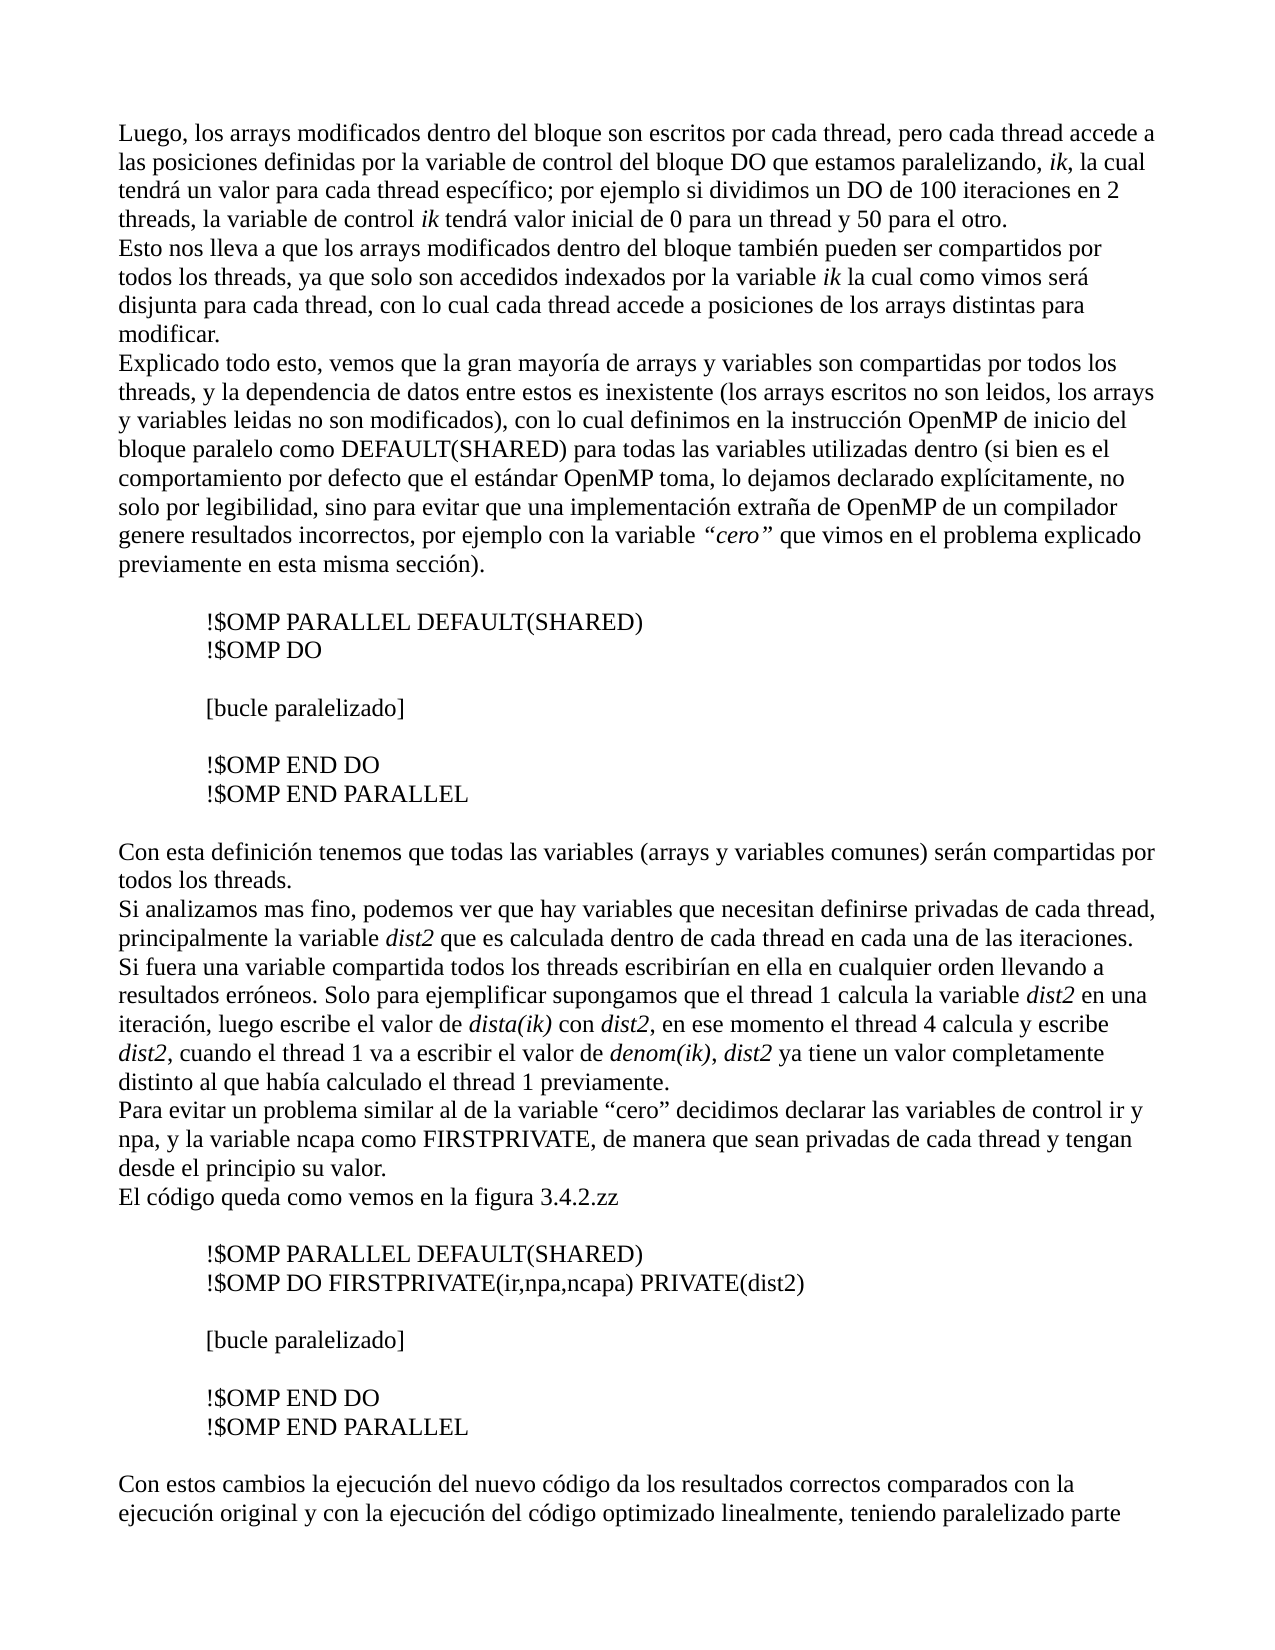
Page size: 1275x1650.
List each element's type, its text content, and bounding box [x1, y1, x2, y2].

text !$OMP PARALLEL DEFAULT(SHARED) [206, 1239, 1157, 1268]
text Explicado todo esto, vemos que la gran mayoría de arrays y variables son compartidas por todos los threads, y la dependencia de datos entre estos es inexistente (los arrays escritos no son leidos, los arrays y variables leidas no son modificados), con lo cual definimos en la instrucción OpenMP de inicio del bloque paralelo como DEFAULT(SHARED) para todas las variables utilizadas dentro (si bien es el comportamiento por defecto que el estándar OpenMP toma, lo dejamos declarado explícitamente, no solo por legibilidad, sino para evitar que una implementación extraña de OpenMP de un compilador genere resultados incorrectos, por ejemplo con la variable “cero” que vimos en el problema explicado previamente en esta misma sección). [118, 348, 1157, 578]
text Con estos cambios la ejecución del nuevo código da los resultados correctos comparados con la ejecución original y con la ejecución del código optimizado linealmente, teniendo paralelizado parte [118, 1469, 1157, 1527]
text Esto nos lleva a que los arrays modificados dentro del bloque también pueden ser compartidos por todos los threads, ya que solo son accedidos indexados por la variable ik la cual como vimos será disjunta para cada thread, con lo cual cada thread accede a posiciones de los arrays distintas para modificar. [118, 233, 1157, 348]
text Luego, los arrays modificados dentro del bloque son escritos por cada thread, pero cada thread accede a las posiciones definidas por la variable de control del bloque DO que estamos paralelizando, ik, la cual tendrá un valor para cada thread específico; por ejemplo si dividimos un DO de 100 iteraciones en 2 threads, la variable de control ik tendrá valor inicial de 0 para un thread y 50 para el otro. [118, 118, 1157, 233]
text !$OMP DO FIRSTPRIVATE(ir,npa,ncapa) PRIVATE(dist2) [206, 1268, 1157, 1297]
text !$OMP END PARALLEL [206, 779, 1157, 808]
text Con esta definición tenemos que todas las variables (arrays y variables comunes) serán compartidas por todos los threads. [118, 837, 1157, 894]
text !$OMP DO [206, 636, 1157, 664]
text [bucle paralelizado] [206, 693, 1157, 722]
text !$OMP END DO [206, 1383, 1157, 1412]
text !$OMP END PARALLEL [206, 1412, 1157, 1441]
text Para evitar un problema similar al de la variable “cero” decidimos declarar las variables de control ir y npa, y la variable ncapa como FIRSTPRIVATE, de manera que sean privadas de cada thread y tengan desde el principio su valor. [118, 1096, 1157, 1182]
text !$OMP END DO [206, 751, 1157, 779]
text !$OMP PARALLEL DEFAULT(SHARED) [206, 607, 1157, 636]
text Si analizamos mas fino, podemos ver que hay variables que necesitan definirse privadas de cada thread, principalmente la variable dist2 que es calculada dentro de cada thread en cada una de las iteraciones. Si fuera una variable compartida todos los threads escribirían en ella en cualquier orden llevando a resultados erróneos. Solo para ejemplificar supongamos que el thread 1 calcula la variable dist2 en una iteración, luego escribe el valor de dista(ik) con dist2, en ese momento el thread 4 calcula y escribe dist2, cuando el thread 1 va a escribir el valor de denom(ik), dist2 ya tiene un valor completamente distinto al que había calculado el thread 1 previamente. [118, 894, 1157, 1096]
text [bucle paralelizado] [206, 1326, 1157, 1354]
text El código queda como vemos en la figura 3.4.2.zz [118, 1182, 1157, 1211]
